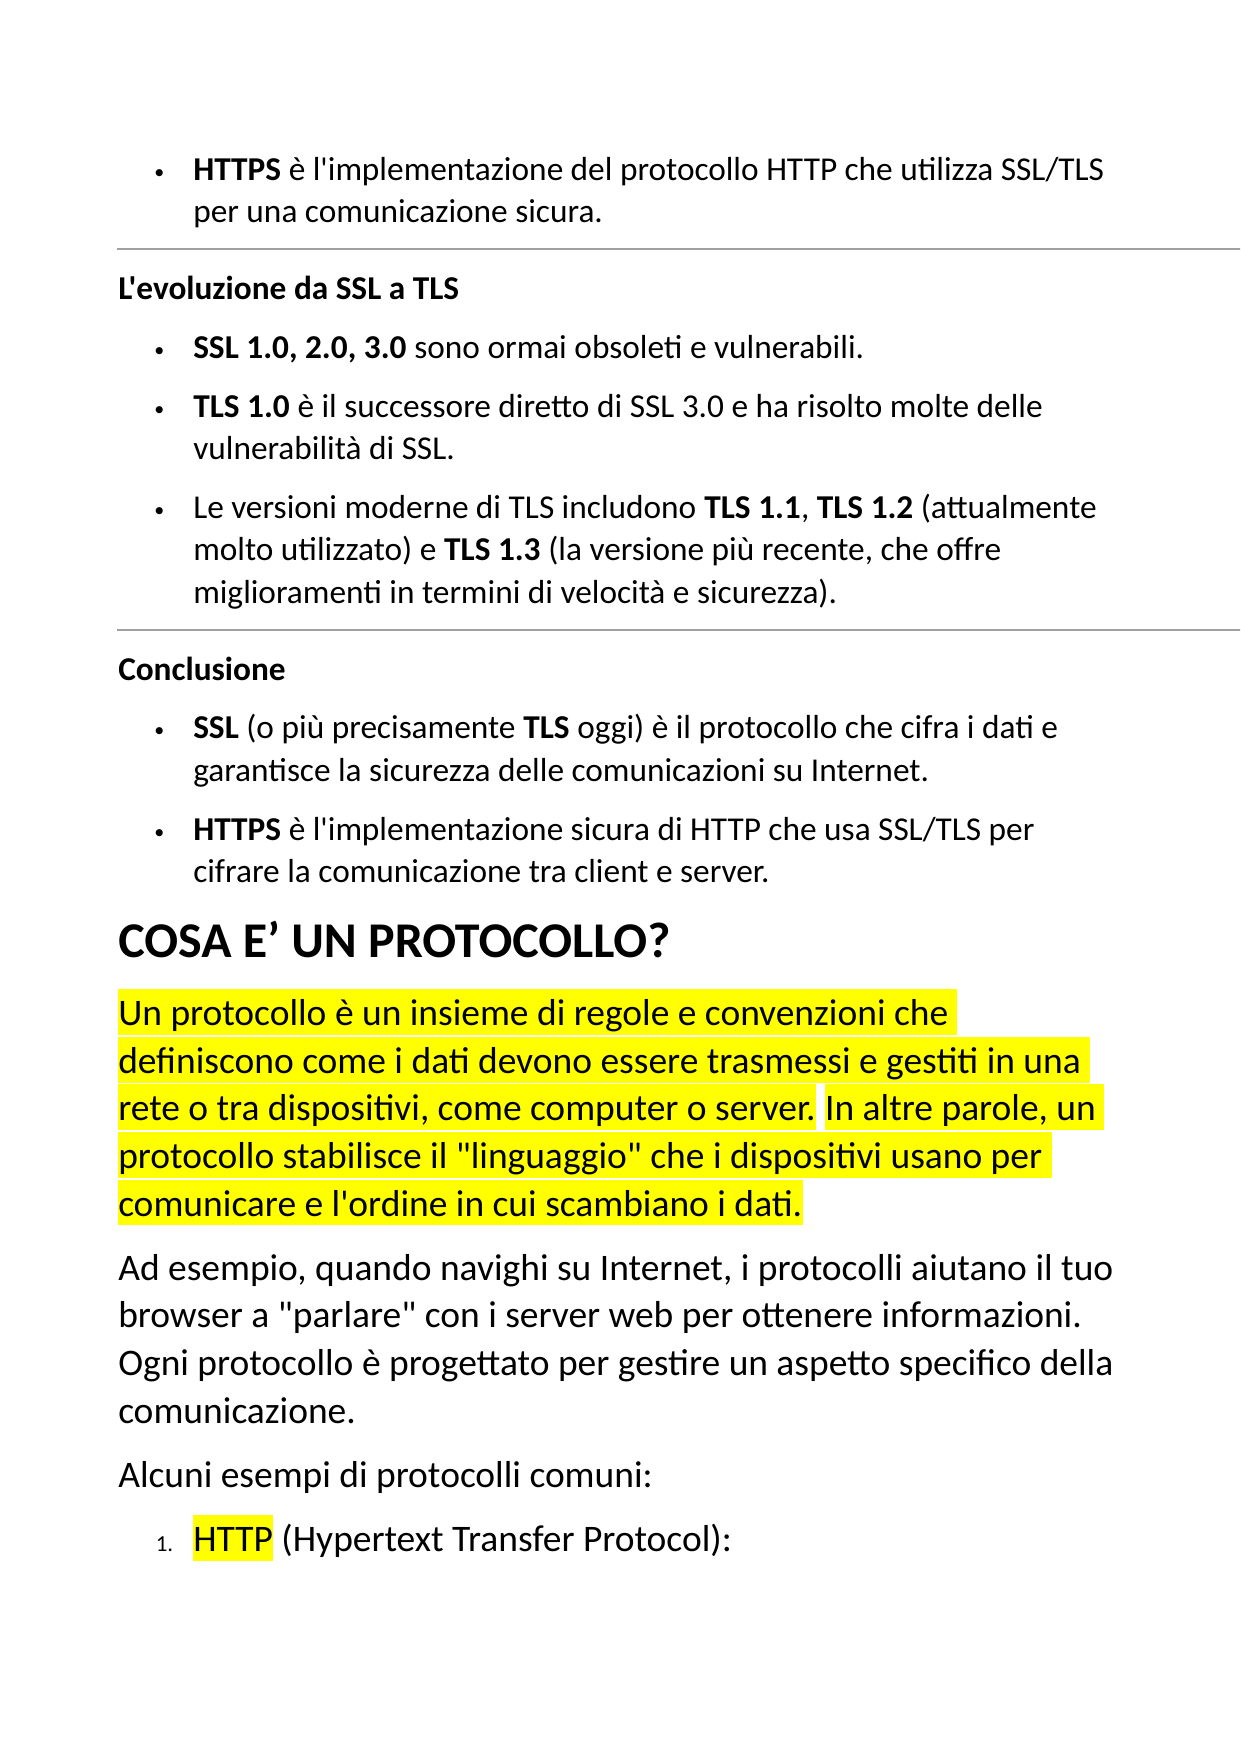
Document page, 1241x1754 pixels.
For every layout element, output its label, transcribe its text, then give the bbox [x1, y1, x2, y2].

text L'evoluzione da SSL a TLS [118, 267, 1122, 308]
list TLS 1.0 è il successore diretto di SSL 3.0 e ha risolto molte delle vulnerabilità di SSL. [156, 385, 1122, 468]
list SSL 1.0, 2.0, 3.0 sono ormai obsoleti e vulnerabili. [156, 326, 1122, 367]
text COSA E’ UN PROTOCOLLO? [118, 909, 1122, 970]
list HTTP (Hypertext Transfer Protocol): [156, 1515, 1122, 1561]
list Le versioni moderne di TLS includono TLS 1.1, TLS 1.2 (attualmente molto utilizzato) e TLS 1.3 (la versione più recente, che offre miglioramenti in termini di velocità e sicurezza). [156, 486, 1122, 611]
text Conclusione [118, 648, 1122, 688]
list HTTPS è l'implementazione del protocollo HTTP che utilizza SSL/TLS per una comunicazione sicura. [156, 148, 1122, 231]
text Alcuni esempi di protocolli comuni: [118, 1451, 1122, 1497]
text Ad esempio, quando navighi su Internet, i protocolli aiutano il tuo browser a "parlare" con i server web per ottenere informazioni. Ogni protocollo è progettato per gestire un aspetto specifico della comunicazione. [118, 1244, 1122, 1432]
list SSL (o più precisamente TLS oggi) è il protocollo che cifra i dati e garantisce la sicurezza delle comunicazioni su Internet. [156, 707, 1122, 789]
text Un protocollo è un insieme di regole e convenzioni che definiscono come i dati devono essere trasmessi e gestiti in una rete o tra dispositivi, come computer o server. In altre parole, un protocollo stabilisce il "linguaggio" che i dispositivi usano per comunicare e l'ordine in cui scambiano i dati. [118, 989, 1122, 1225]
list HTTPS è l'implementazione sicura di HTTP che usa SSL/TLS per cifrare la comunicazione tra client e server. [156, 808, 1122, 891]
